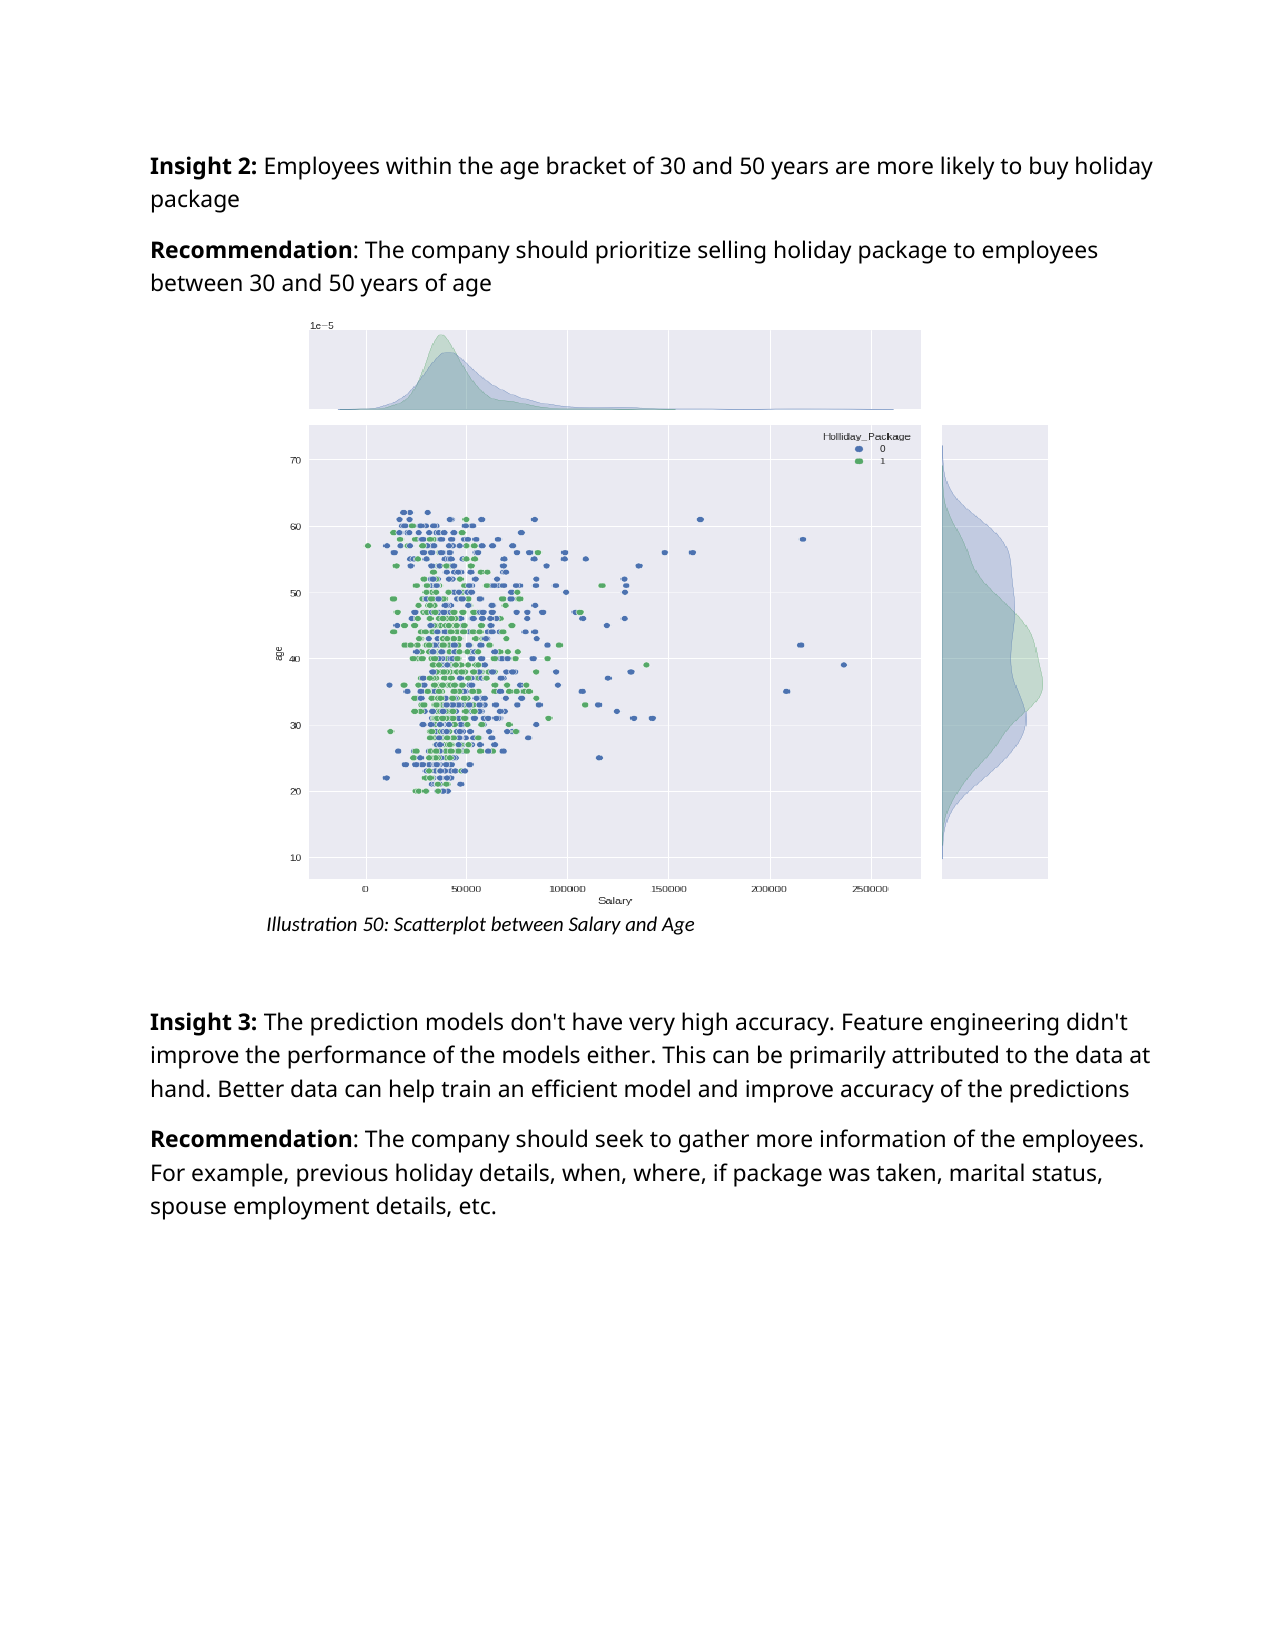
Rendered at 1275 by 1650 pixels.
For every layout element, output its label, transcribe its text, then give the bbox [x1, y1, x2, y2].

picture [266, 317, 1056, 910]
text Insight 3: The prediction models don't have very high accuracy. Feature engineering didn't improve the performance of the models either. This can be primarily attributed to the data at hand. Better data can help train an efficient model and improve accuracy of the predictions [150, 1006, 1172, 1104]
text Illustration 50: Scatterplot between Salary and Age [266, 910, 1056, 937]
text Insight 2: Employees within the age bracket of 30 and 50 years are more likely to buy holiday package [150, 150, 1172, 215]
text Recommendation: The company should seek to gather more information of the employees. For example, previous holiday details, when, where, if package was taken, marital status, spouse employment details, etc. [150, 1123, 1172, 1221]
text Recommendation: The company should prioritize selling holiday package to employees between 30 and 50 years of age [150, 233, 1172, 298]
